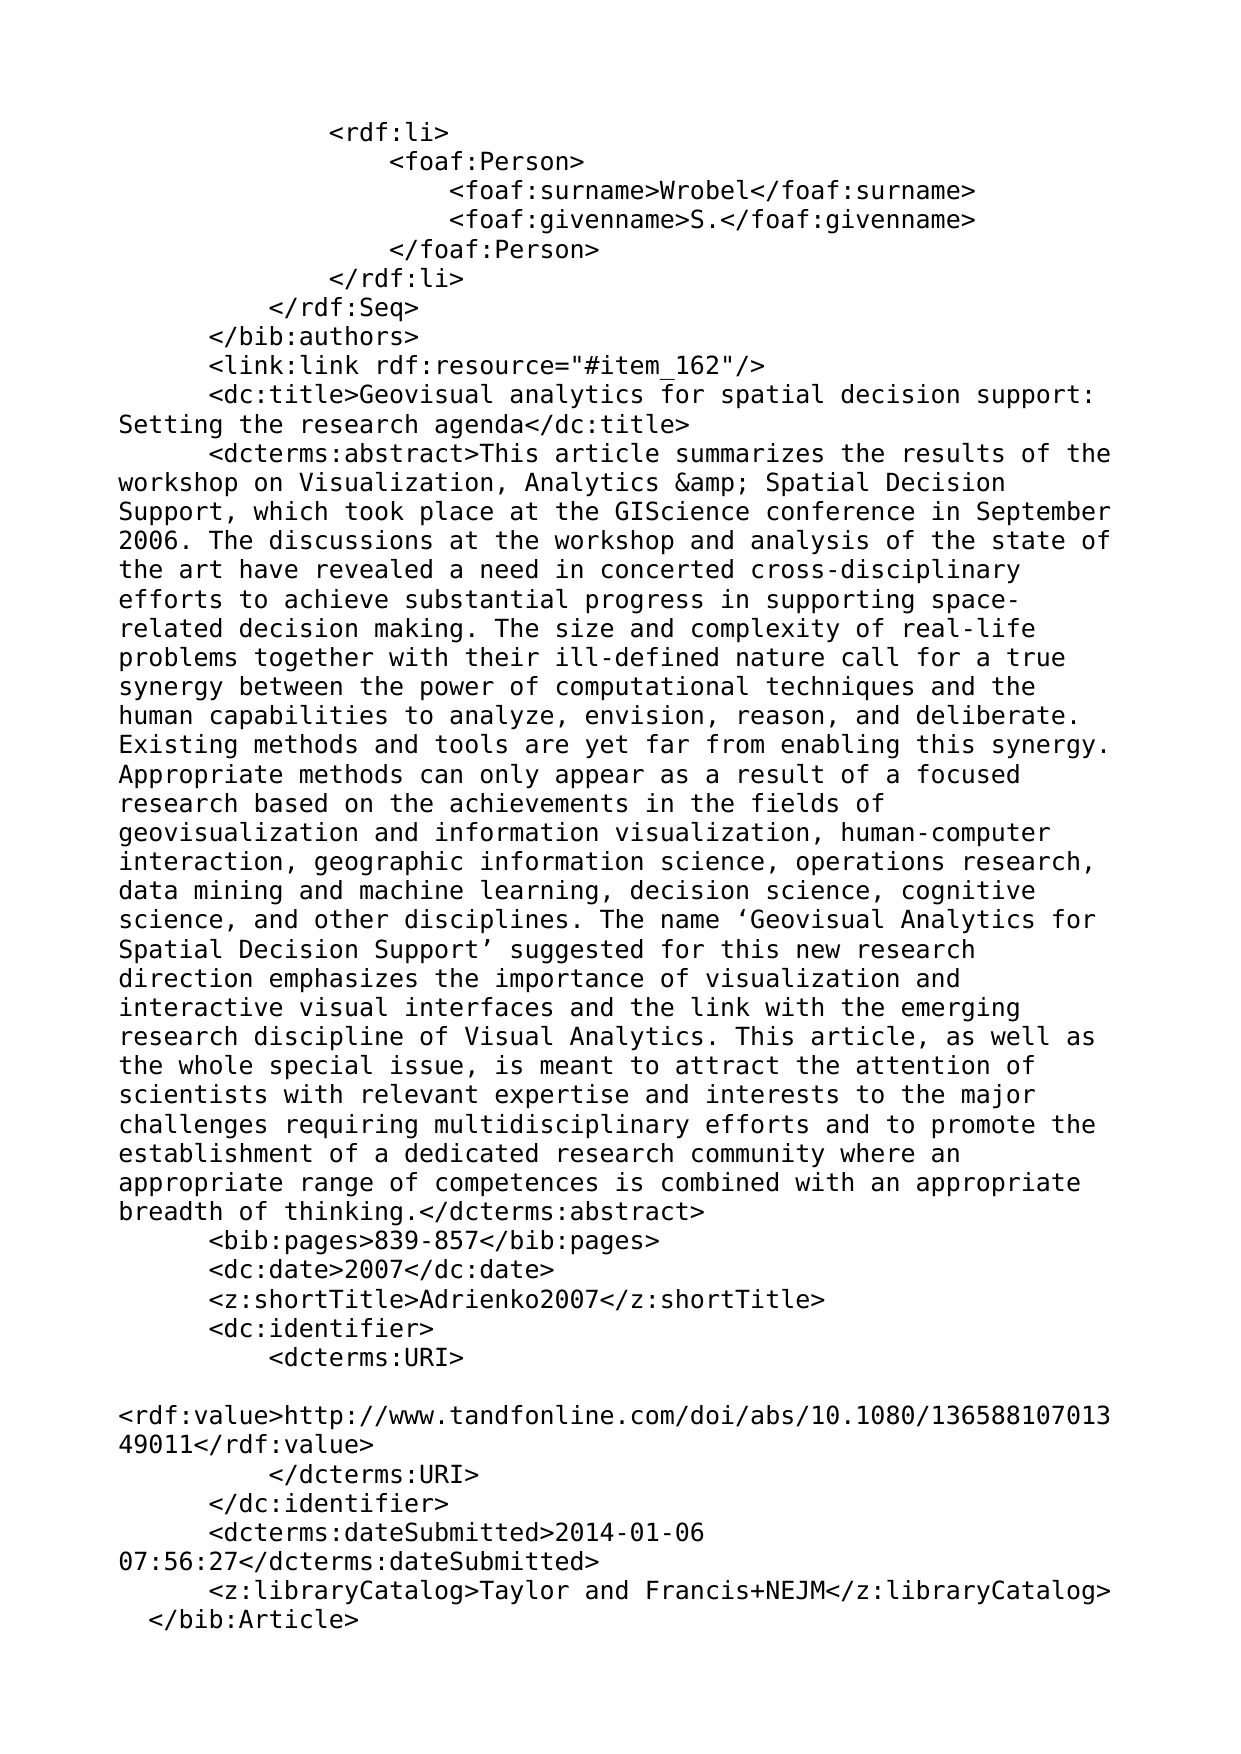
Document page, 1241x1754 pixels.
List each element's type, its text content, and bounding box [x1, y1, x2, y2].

text <rdf:li> <foaf:Person> <foaf:surname>Wrobel</foaf:surname> <foaf:givenname>S.</foaf:givenname> </foaf:Person> </rdf:li> </rdf:Seq> </bib:authors> <link:link rdf:resource="#item_162"/> <dc:title>Geovisual analytics for spatial decision support: Setting the research agenda</dc:title> <dcterms:abstract>This article summarizes the results of the workshop on Visualization, Analytics &amp; Spatial Decision Support, which took place at the GIScience conference in September 2006. The discussions at the workshop and analysis of the state of the art have revealed a need in concerted cross‐disciplinary efforts to achieve substantial progress in supporting space‐related decision making. The size and complexity of real‐life problems together with their ill‐defined nature call for a true synergy between the power of computational techniques and the human capabilities to analyze, envision, reason, and deliberate. Existing methods and tools are yet far from enabling this synergy. Appropriate methods can only appear as a result of a focused research based on the achievements in the fields of geovisualization and information visualization, human‐computer interaction, geographic information science, operations research, data mining and machine learning, decision science, cognitive science, and other disciplines. The name ‘Geovisual Analytics for Spatial Decision Support’ suggested for this new research direction emphasizes the importance of visualization and interactive visual interfaces and the link with the emerging research discipline of Visual Analytics. This article, as well as the whole special issue, is meant to attract the attention of scientists with relevant expertise and interests to the major challenges requiring multidisciplinary efforts and to promote the establishment of a dedicated research community where an appropriate range of competences is combined with an appropriate breadth of thinking.</dcterms:abstract> <bib:pages>839-857</bib:pages> <dc:date>2007</dc:date> <z:shortTitle>Adrienko2007</z:shortTitle> <dc:identifier> <dcterms:URI> <rdf:value>http://www.tandfonline.com/doi/abs/10.1080/13658810701349011</rdf:value> </dcterms:URI> </dc:identifier> <dcterms:dateSubmitted>2014-01-06 07:56:27</dcterms:dateSubmitted> <z:libraryCatalog>Taylor and Francis+NEJM</z:libraryCatalog> </bib:Article> [118, 118, 1122, 1635]
